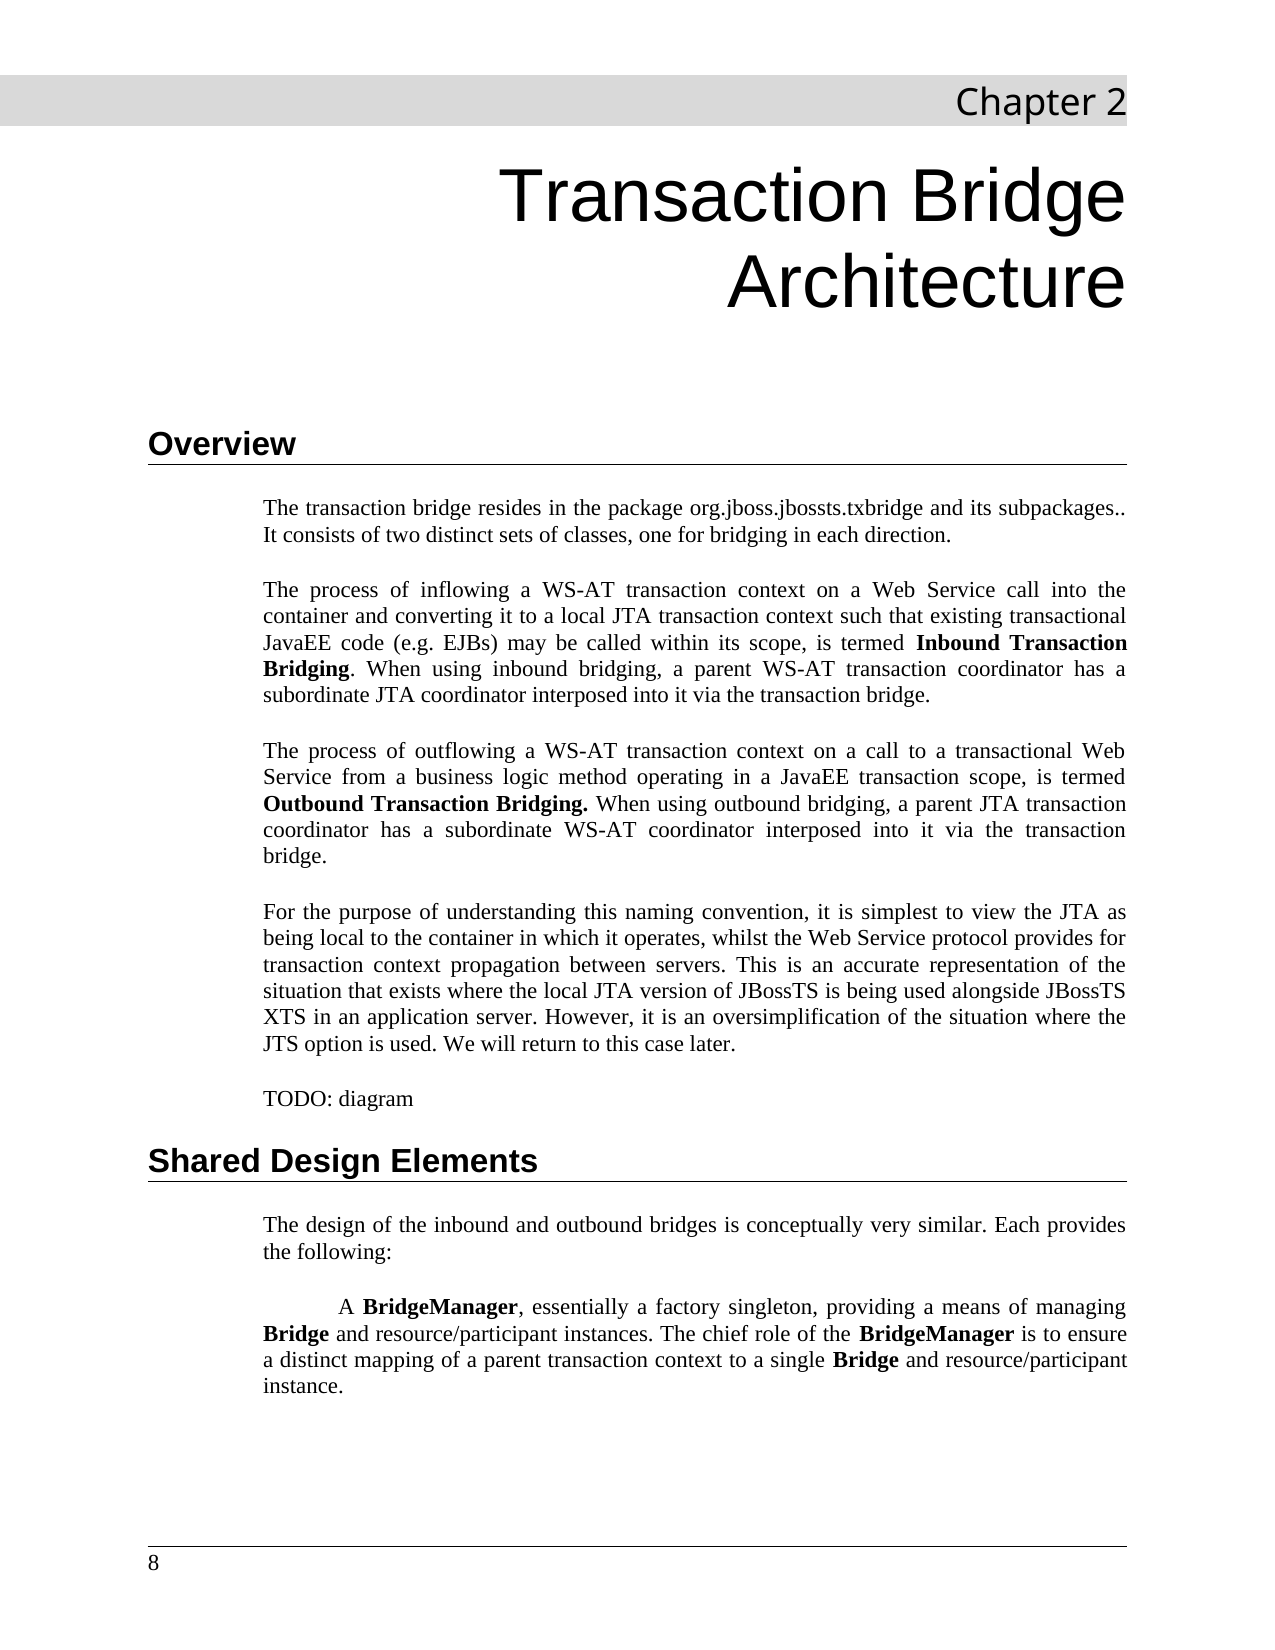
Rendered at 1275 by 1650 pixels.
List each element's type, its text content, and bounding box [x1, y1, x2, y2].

subtitle Shared Design Elements [148, 1141, 1127, 1181]
subtitle Overview [148, 423, 1127, 464]
title Transaction Bridge Architecture [263, 151, 1127, 323]
text A BridgeManager, essentially a factory singleton, providing a means of managing Bridge and resource/participant instances. The chief role of the BridgeManager is to ensure a distinct mapping of a parent transaction context to a single Bridge and resource/participant instance. [263, 1293, 1127, 1399]
text The transaction bridge resides in the package org.jboss.jbossts.txbridge and its subpackages.. It consists of two distinct sets of classes, one for bridging in each direction. [263, 494, 1127, 547]
text The process of outflowing a WS-AT transaction context on a call to a transactional Web Service from a business logic method operating in a JavaEE transaction scope, is termed Outbound Transaction Bridging. When using outbound bridging, a parent JTA transaction coordinator has a subordinate WS-AT coordinator interposed into it via the transaction bridge. [263, 737, 1127, 869]
text The design of the inbound and outbound bridges is conceptually very similar. Each provides the following: [263, 1212, 1127, 1264]
text The process of inflowing a WS-AT transaction context on a Web Service call into the container and converting it to a local JTA transaction context such that existing transactional JavaEE code (e.g. EJBs) may be called within its scope, is termed Inbound Transaction Bridging. When using inbound bridging, a parent WS-AT transaction coordinator has a subordinate JTA coordinator interposed into it via the transaction bridge. [263, 576, 1127, 708]
text TODO: diagram [263, 1085, 1127, 1112]
text For the purpose of understanding this naming convention, it is simplest to view the JTA as being local to the container in which it operates, whilst the Web Service protocol provides for transaction context propagation between servers. This is an accurate representation of the situation that exists where the local JTA version of JBossTS is being used alongside JBossTS XTS in an application server. However, it is an oversimplification of the situation where the JTS option is used. We will return to this case later. [263, 898, 1127, 1056]
